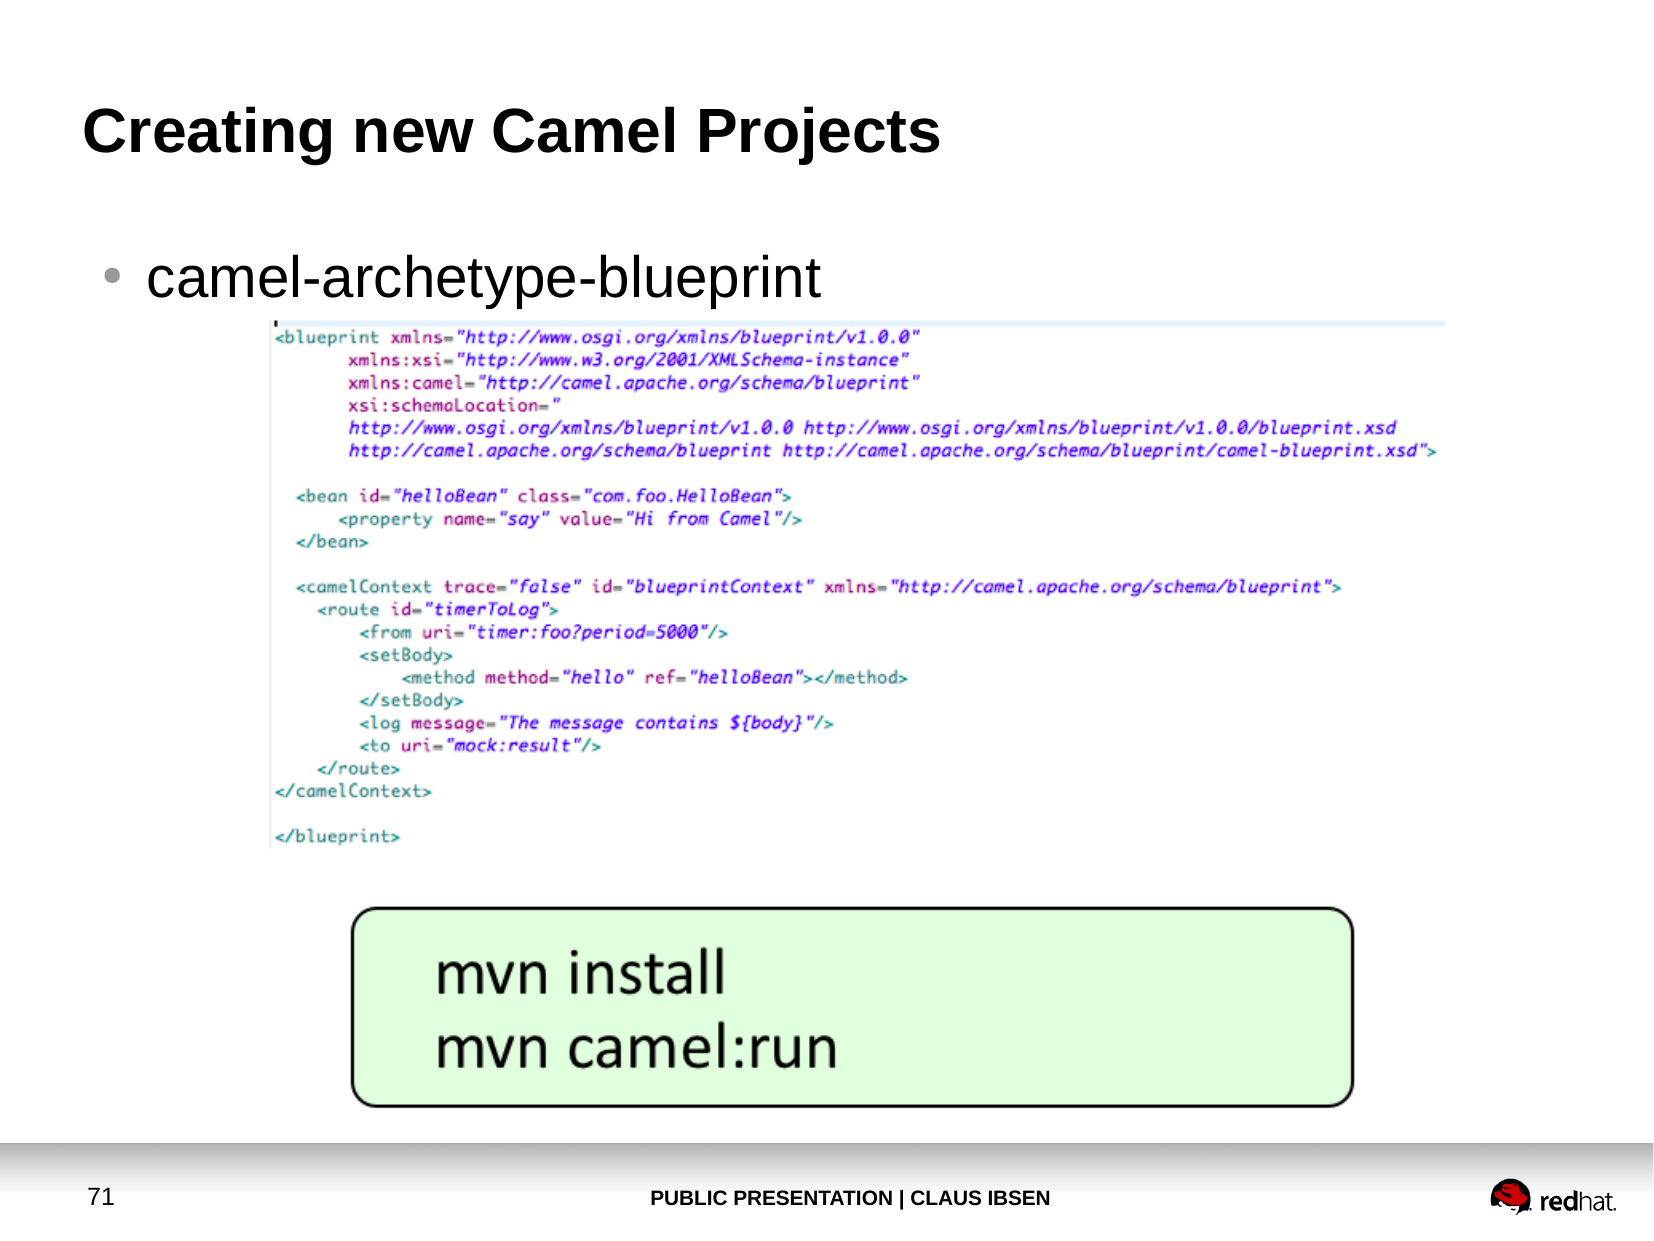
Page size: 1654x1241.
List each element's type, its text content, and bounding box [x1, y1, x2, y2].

list camel-archetype-blueprint [86, 244, 1576, 1039]
picture [254, 316, 1463, 863]
picture [332, 899, 1388, 1121]
picture [0, 1143, 1654, 1241]
title Creating new Camel Projects [82, 37, 1571, 226]
